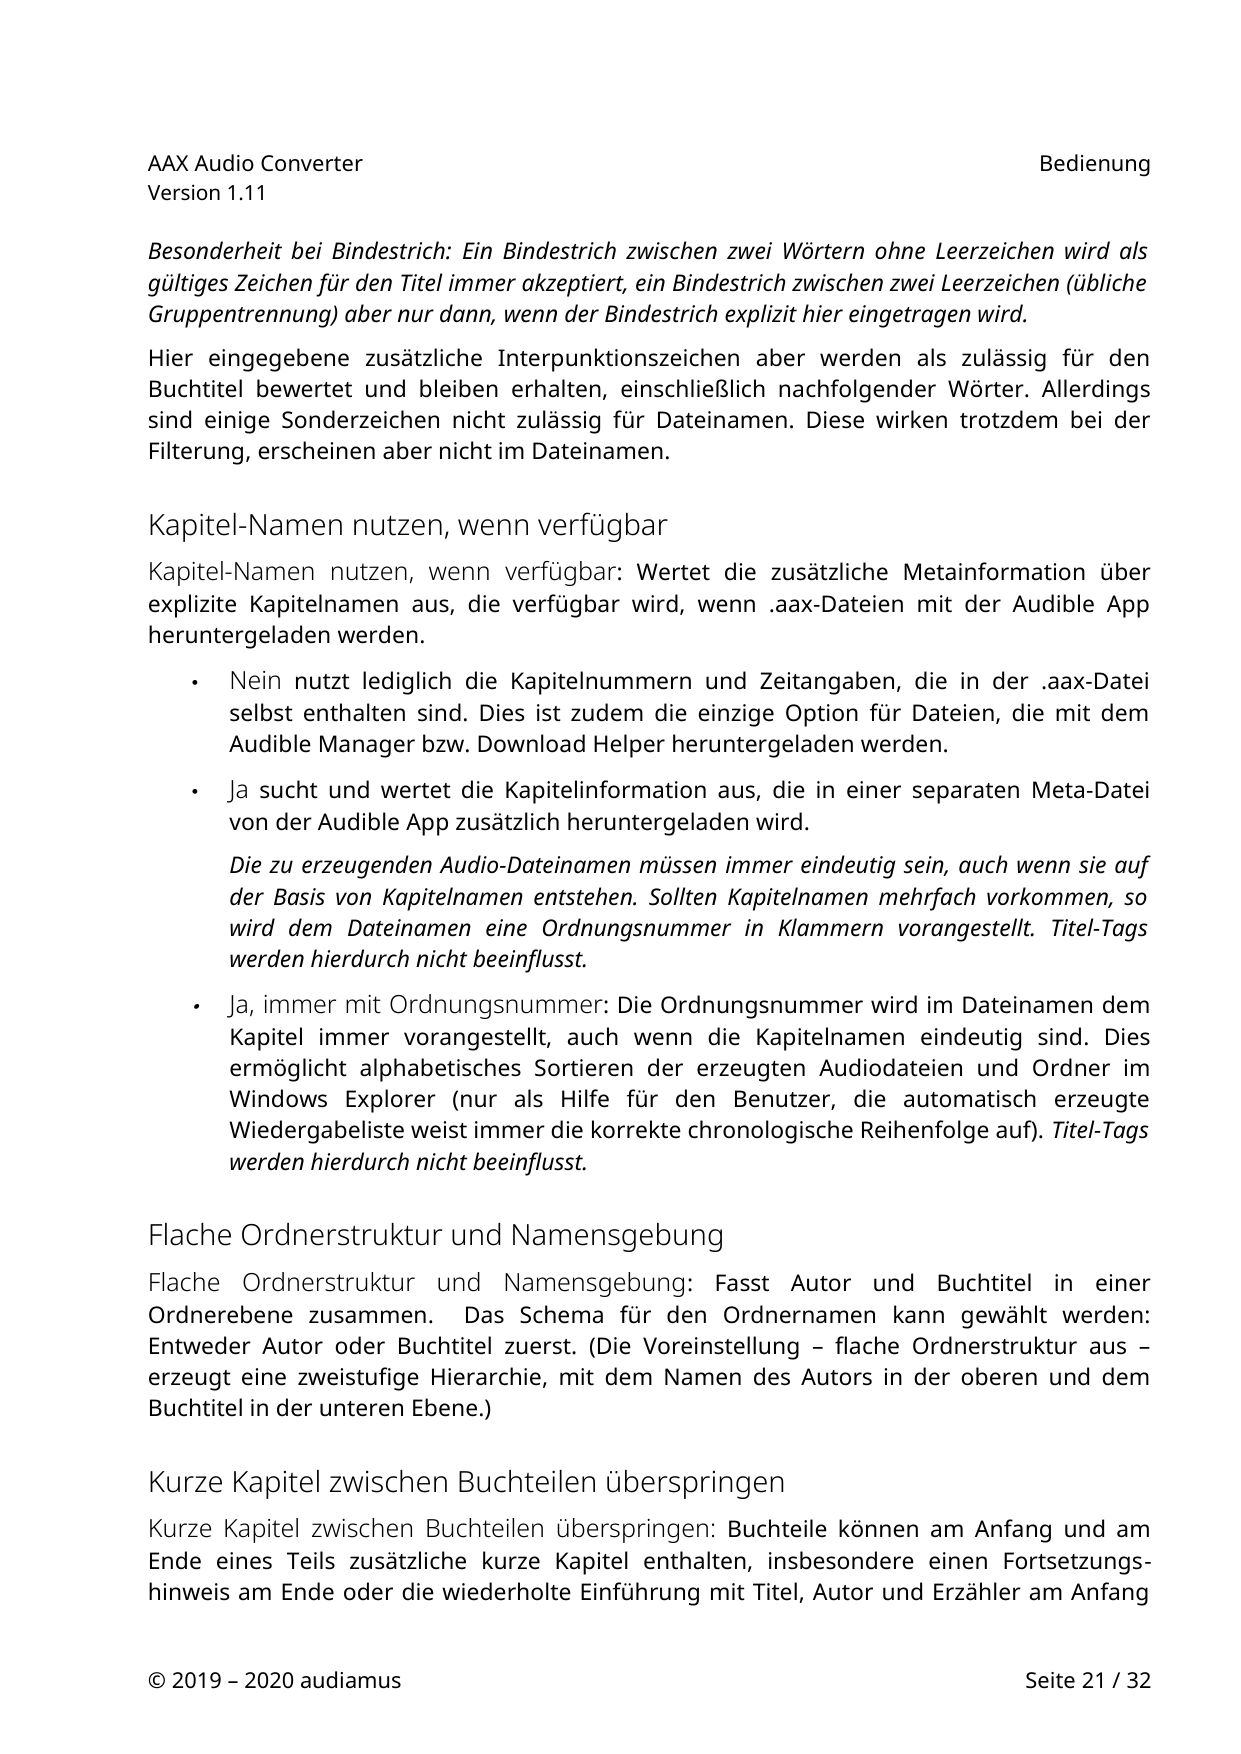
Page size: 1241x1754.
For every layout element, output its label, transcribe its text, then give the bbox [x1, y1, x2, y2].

list Ja, immer mit Ordnungsnummer: Die Ordnungsnummer wird im Dateinamen dem Kapitel immer vorangestellt, auch wenn die Kapitelnamen eindeutig sind. Dies ermöglicht alphabetisches Sortieren der erzeugten Audiodateien und Ordner im Windows Explorer (nur als Hilfe für den Benutzer, die automatisch erzeugte Wiedergabeliste weist immer die korrekte chronologische Reihenfolge auf). Titel-Tags werden hierdurch nicht beeinflusst. [192, 987, 1152, 1177]
text Flache Ordnerstruktur und Namensgebung: Fasst Autor und Buchtitel in einer Ordnerebene zusammen. Das Schema für den Ordnernamen kann gewählt werden: Entweder Autor oder Buchtitel zuerst. (Die Voreinstellung – flache Ordnerstruktur aus – erzeugt eine zweistufige Hierarchie, mit dem Namen des Autors in der oberen und dem Buchtitel in der unteren Ebene.) [148, 1264, 1152, 1423]
list Die zu erzeugenden Audio-Dateinamen müssen immer eindeutig sein, auch wenn sie auf der Basis von Kapitelnamen entstehen. Sollten Kapitelnamen mehrfach vorkommen, so wird dem Dateinamen eine Ordnungsnummer in Klammern vorangestellt. Titel-Tags werden hierdurch nicht beeinflusst. [192, 849, 1152, 974]
text Kapitel-Namen nutzen, wenn verfügbar: Wertet die zusätzliche Metainformation über explizite Kapitelnamen aus, die verfügbar wird, wenn .aax-Dateien mit der Audible App heruntergeladen werden. [148, 554, 1152, 651]
text Kurze Kapitel zwischen Buchteilen überspringen: Buchteile können am Anfang und am Ende eines Teils zusätzliche kurze Kapitel enthalten, insbesondere einen Fortsetzungs­hinweis am Ende oder die wiederholte Einführung mit Titel, Autor und Erzähler am Anfang [148, 1511, 1152, 1608]
text Hier eingegebene zusätzliche Interpunktionszeichen aber werden als zulässig für den Buchtitel bewertet und bleiben erhalten, einschließlich nachfolgender Wörter. Allerdings sind einige Sonderzeichen nicht zulässig für Dateinamen. Diese wirken trotzdem bei der Filterung, erscheinen aber nicht im Dateinamen. [148, 341, 1152, 466]
list Ja sucht und wertet die Kapitelinformation aus, die in einer separaten Meta-Datei von der Audible App zusätzlich heruntergeladen wird. [192, 772, 1152, 837]
subtitle Flache Ordnerstruktur und Namensgebung [148, 1214, 1152, 1254]
subtitle Kapitel-Namen nutzen, wenn verfügbar [148, 504, 1152, 543]
list Nein nutzt lediglich die Kapitelnummern und Zeitangaben, die in der .aax-Datei selbst enthalten sind. Dies ist zudem die einzige Option für Dateien, die mit dem Audible Manager bzw. Download Helper heruntergeladen werden. [192, 663, 1152, 759]
subtitle Kurze Kapitel zwischen Buchteilen überspringen [148, 1461, 1152, 1501]
text Besonderheit bei Bindestrich: Ein Bindestrich zwischen zwei Wörtern ohne Leerzeichen wird als gültiges Zeichen für den Titel immer akzeptiert, ein Bindestrich zwischen zwei Leerzeichen (übliche Gruppentrennung) aber nur dann, wenn der Bindestrich explizit hier eingetragen wird. [148, 235, 1152, 329]
